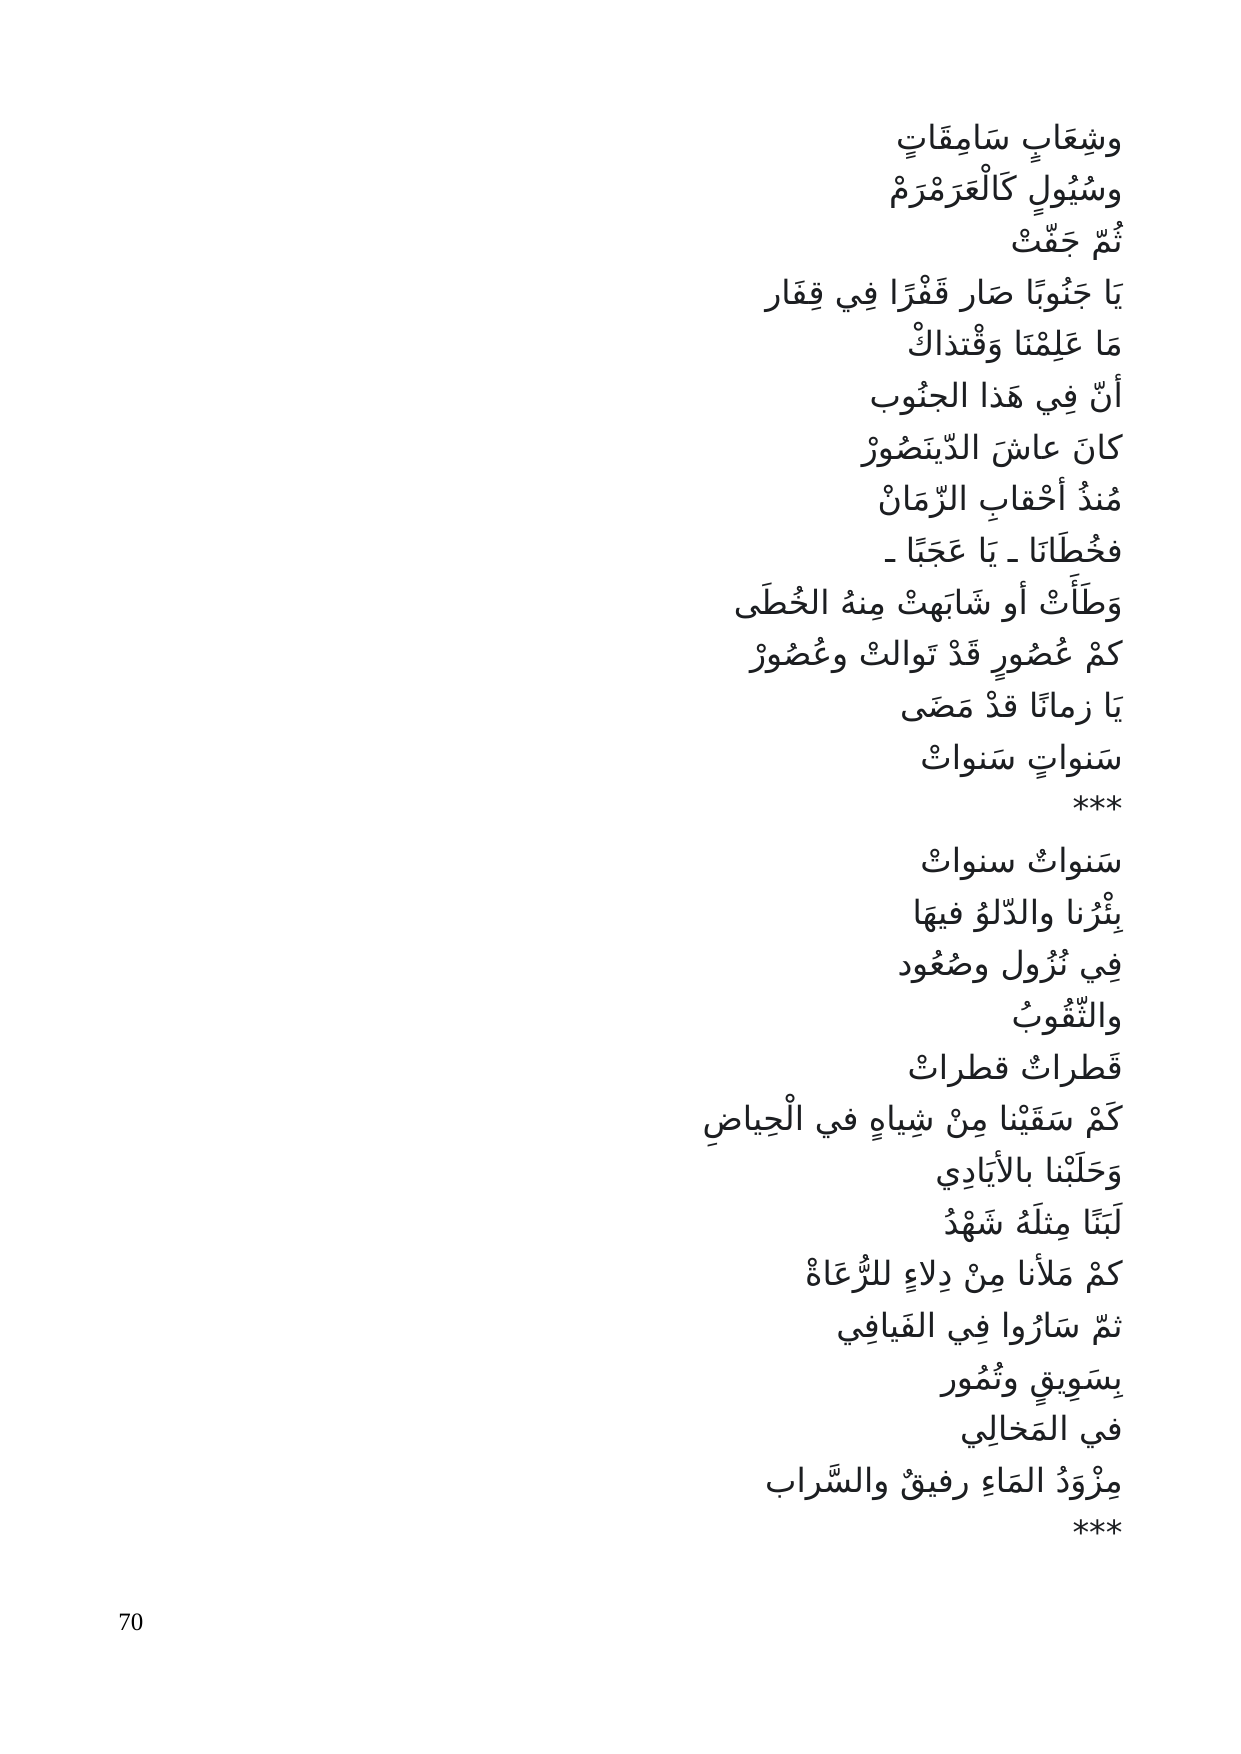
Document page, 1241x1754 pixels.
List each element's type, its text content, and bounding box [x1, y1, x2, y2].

text يَا زمانًا قدْ مَضَى [118, 686, 1122, 725]
text وَطَأَتْ أو شَابَهتْ مِنهُ الخُطَى [118, 583, 1122, 622]
text مُنذُ أحْقابِ الزّمَانْ [118, 480, 1122, 519]
text *** [118, 1513, 1122, 1552]
text كمْ عُصُورٍ قَدْ تَوالتْ وعُصُورْ [118, 635, 1122, 674]
text بِئْرُنا والدّلوُ فيهَا [118, 893, 1122, 932]
text ثُمّ جَفّتْ [118, 221, 1122, 260]
text مَا عَلِمْنَا وَقْتذاكْ [118, 325, 1122, 364]
text ثمّ سَارُوا فِي الفَيافِي [118, 1306, 1122, 1345]
text لَبَنًا مِثلَهُ شَهْدُ [118, 1203, 1122, 1242]
text يَا جَنُوبًا صَار قَفْرًا فِي قِفَار [118, 273, 1122, 312]
text وسُيُولٍ كَالْعَرَمْرَمْ [118, 170, 1122, 209]
text وشِعَابٍ سَامِقَاتٍ [118, 118, 1122, 157]
text بِسَوِيقٍ وتُمُور [118, 1358, 1122, 1397]
text *** [118, 790, 1122, 829]
text كمْ مَلأنا مِنْ دِلاءٍ للرُّعَاةْ [118, 1255, 1122, 1294]
text والثّقُوبُ [118, 996, 1122, 1035]
text فخُطَانَا ـ يَا عَجَبًا ـ [118, 531, 1122, 570]
text وَحَلَبْنا بالأيَادِي [118, 1151, 1122, 1190]
text أنّ فِي هَذا الجنُوب [118, 376, 1122, 415]
text مِزْوَدُ المَاءِ رفيقٌ والسَّراب [118, 1461, 1122, 1500]
text كانَ عاشَ الدّينَصُورْ [118, 428, 1122, 467]
text سَنواتٍ سَنواتْ [118, 738, 1122, 777]
text كَمْ سَقَيْنا مِنْ شِياهٍ في الْحِياضِ [118, 1100, 1122, 1139]
text فِي نُزُول وصُعُود [118, 945, 1122, 984]
text قَطراتٌ قطراتْ [118, 1048, 1122, 1087]
text في المَخالِي [118, 1410, 1122, 1449]
text سَنواتٌ سنواتْ [118, 841, 1122, 880]
